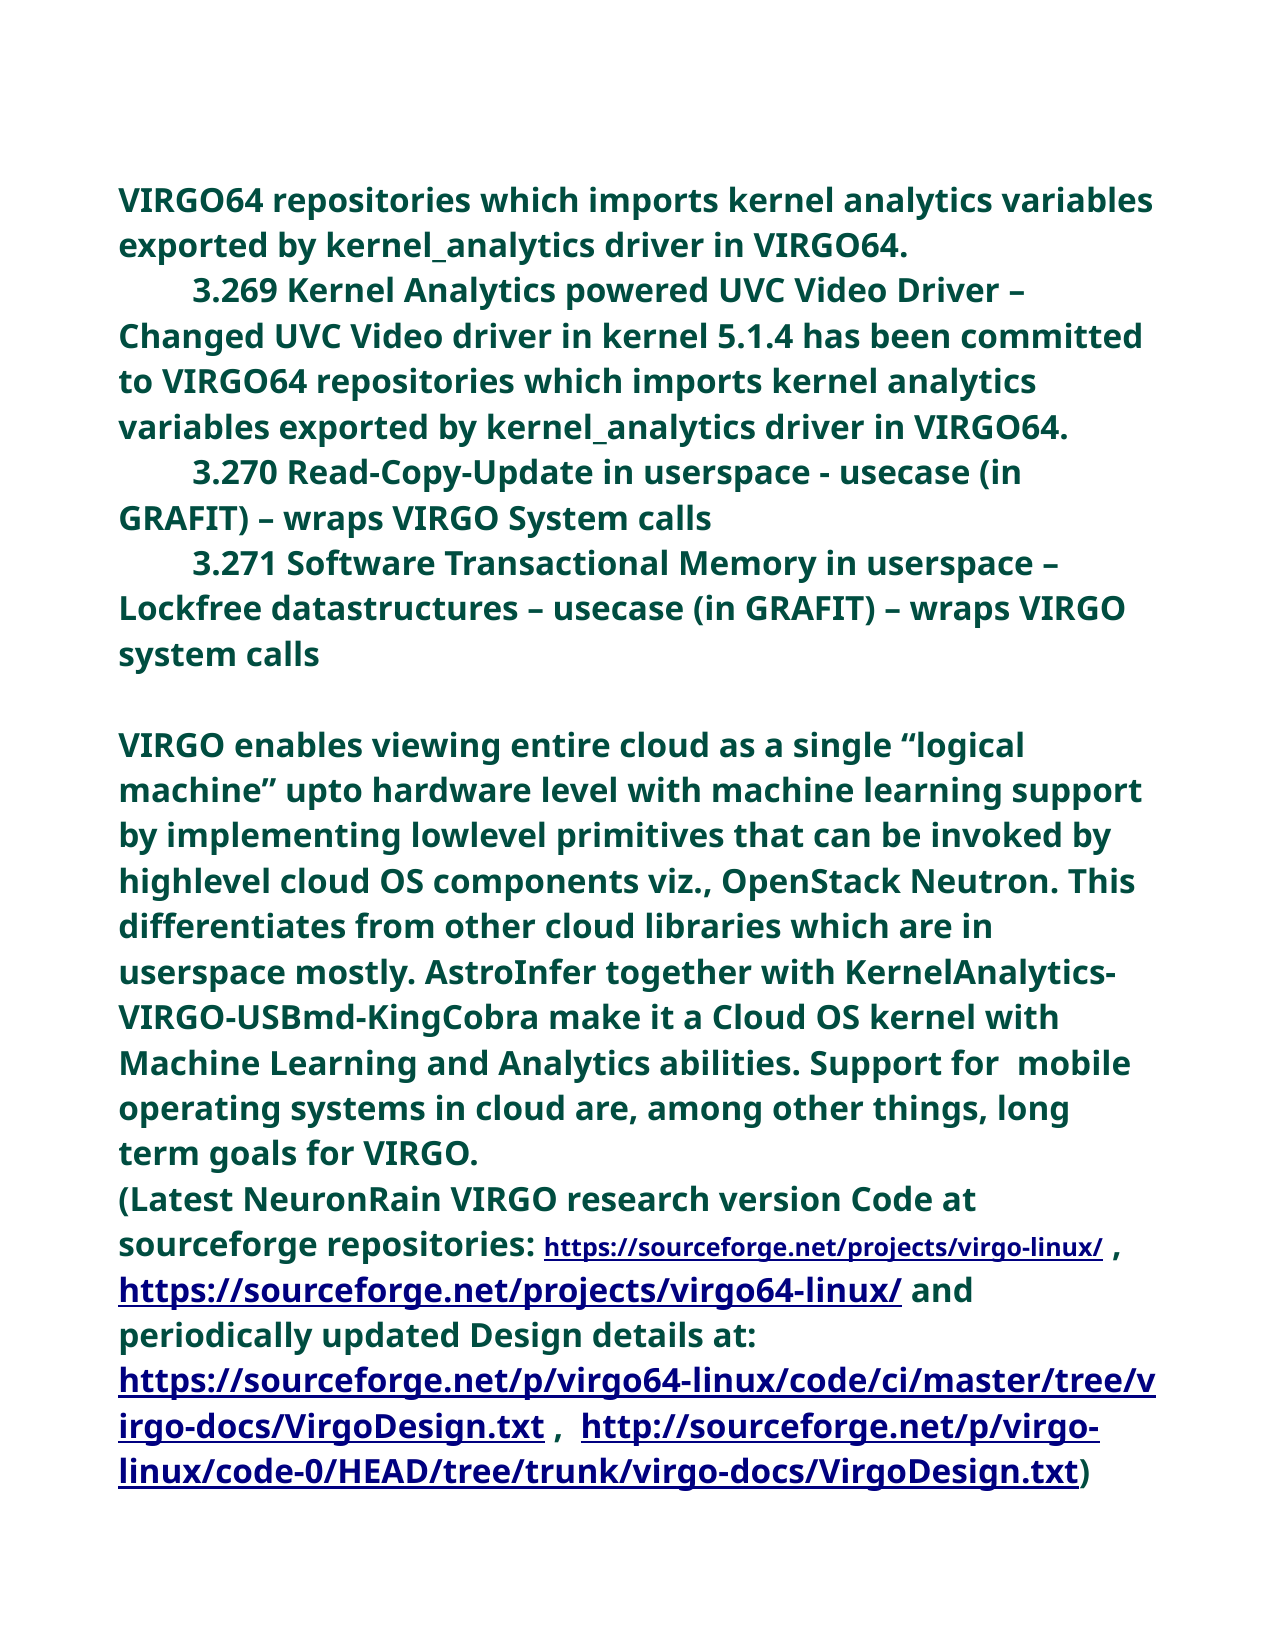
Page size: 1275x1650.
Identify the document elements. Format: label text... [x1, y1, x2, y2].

text VIRGO64 repositories which imports kernel analytics variables exported by kernel_analytics driver in VIRGO64. [118, 176, 1157, 267]
text 3.271 Software Transactional Memory in userspace – Lockfree datastructures – usecase (in GRAFIT) – wraps VIRGO system calls [118, 540, 1157, 676]
text VIRGO enables viewing entire cloud as a single “logical machine” upto hardware level with machine learning support by implementing lowlevel primitives that can be invoked by highlevel cloud OS components viz., OpenStack Neutron. This differentiates from other cloud libraries which are in userspace mostly. AstroInfer together with KernelAnalytics-VIRGO-USBmd-KingCobra make it a Cloud OS kernel with Machine Learning and Analytics abilities. Support for mobile operating systems in cloud are, among other things, long term goals for VIRGO. [118, 721, 1157, 1176]
text 3.270 Read-Copy-Update in userspace - usecase (in GRAFIT) – wraps VIRGO System calls [118, 449, 1157, 540]
text 3.269 Kernel Analytics powered UVC Video Driver – Changed UVC Video driver in kernel 5.1.4 has been committed to VIRGO64 repositories which imports kernel analytics variables exported by kernel_analytics driver in VIRGO64. [118, 267, 1157, 449]
text (Latest NeuronRain VIRGO research version Code at sourceforge repositories: https://sourceforge.net/projects/virgo-linux/ , https://sourceforge.net/projects/virgo64-linux/ and periodically updated Design details at: https://sourceforge.net/p/virgo64-linux/code/ci/master/tree/virgo-docs/VirgoDesign.txt , http://sourceforge.net/p/virgo-linux/code-0/HEAD/tree/trunk/virgo-docs/VirgoDesign.txt) [118, 1176, 1157, 1493]
